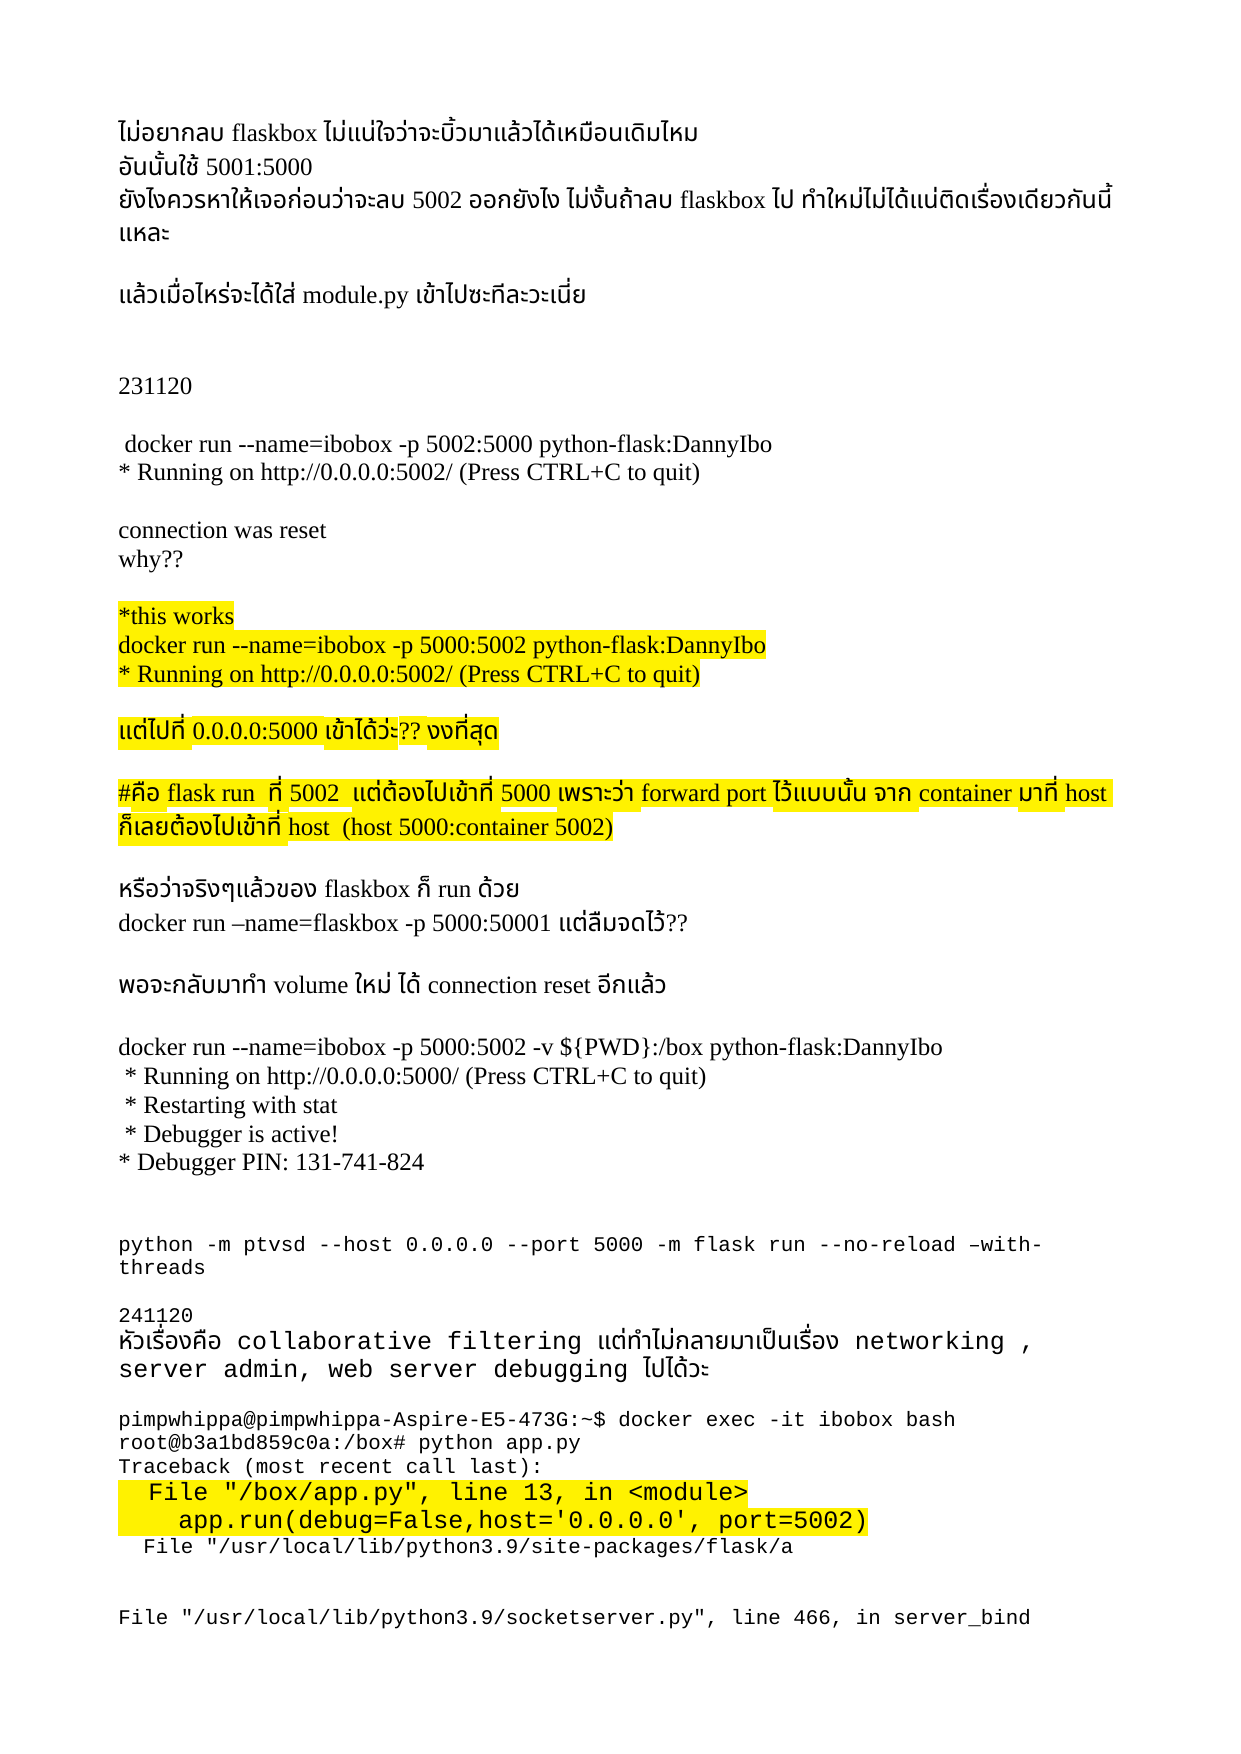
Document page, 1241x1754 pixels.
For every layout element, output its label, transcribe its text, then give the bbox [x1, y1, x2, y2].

text ไม่อยากลบ flaskbox ไม่แน่ใจว่าจะบิ้วมาแล้วได้เหมือนเดิมไหม [118, 118, 1122, 152]
text python -m ptvsd --host 0.0.0.0 --port 5000 -m flask run --no-reload –with-threads [118, 1234, 1122, 1281]
text root@b3a1bd859c0a:/box# python app.py [118, 1432, 1122, 1456]
text docker run --name=ibobox -p 5002:5000 python-flask:DannyIbo [118, 429, 1122, 457]
text connection was reset [118, 515, 1122, 544]
text 231120 [118, 371, 1122, 400]
text docker run --name=ibobox -p 5000:5002 python-flask:DannyIbo [118, 630, 1122, 659]
text File "/usr/local/lib/python3.9/site-packages/flask/a [118, 1536, 1122, 1560]
text #คือ flask run ที่ 5002 แต่ต้องไปเข้าที่ 5000 เพราะว่า forward port ไว้แบบนั้น จาก container มาที่ host ก็เลยต้องไปเข้าที่ host (host 5000:container 5002) [118, 778, 1122, 846]
text * Running on http://0.0.0.0:5002/ (Press CTRL+C to quit) [118, 457, 1122, 486]
text อันนั้นใช้ 5001:5000 [118, 152, 1122, 185]
text why?? [118, 544, 1122, 572]
text หัวเรื่องคือ collaborative filtering แต่ทำไม่กลายมาเป็นเรื่อง networking , server admin, web server debugging ไปได้วะ [118, 1328, 1122, 1385]
text * Running on http://0.0.0.0:5002/ (Press CTRL+C to quit) [118, 659, 1122, 687]
text pimpwhippa@pimpwhippa-Aspire-E5-473G:~$ docker exec -it ibobox bash [118, 1408, 1122, 1432]
text *this works [118, 601, 1122, 630]
text พอจะกลับมาทำ volume ใหม่ ได้ connection reset อีกแล้ว [118, 970, 1122, 1004]
text ยังไงควรหาให้เจอก่อนว่าจะลบ 5002 ออกยังไง ไม่งั้นถ้าลบ flaskbox ไป ทำใหม่ไม่ได้แน่ติดเรื่องเดียวกันนี้แหละ [118, 185, 1122, 251]
text แล้วเมื่อไหร่จะได้ใส่ module.py เข้าไปซะทีละวะเนี่ย [118, 280, 1122, 314]
text docker run --name=ibobox -p 5000:5002 -v ${PWD}:/box python-flask:DannyIbo [118, 1032, 1122, 1061]
text docker run –name=flaskbox -p 5000:50001 แต่ลืมจดไว้?? [118, 908, 1122, 941]
text * Debugger is active! [118, 1119, 1122, 1147]
text * Restarting with stat [118, 1090, 1122, 1119]
text แต่ไปที่ 0.0.0.0:5000 เข้าได้ว่ะ?? งงที่สุด [118, 716, 1122, 750]
text หรือว่าจริงๆแล้วของ flaskbox ก็ run ด้วย [118, 874, 1122, 908]
text File "/usr/local/lib/python3.9/socketserver.py", line 466, in server_bind [118, 1607, 1122, 1631]
text app.run(debug=False,host='0.0.0.0', port=5002) [118, 1508, 1122, 1536]
text 241120 [118, 1304, 1122, 1328]
text Traceback (most recent call last): [118, 1456, 1122, 1479]
text File "/box/app.py", line 13, in <module> [118, 1479, 1122, 1508]
text * Debugger PIN: 131-741-824 [118, 1147, 1122, 1176]
text * Running on http://0.0.0.0:5000/ (Press CTRL+C to quit) [118, 1061, 1122, 1090]
